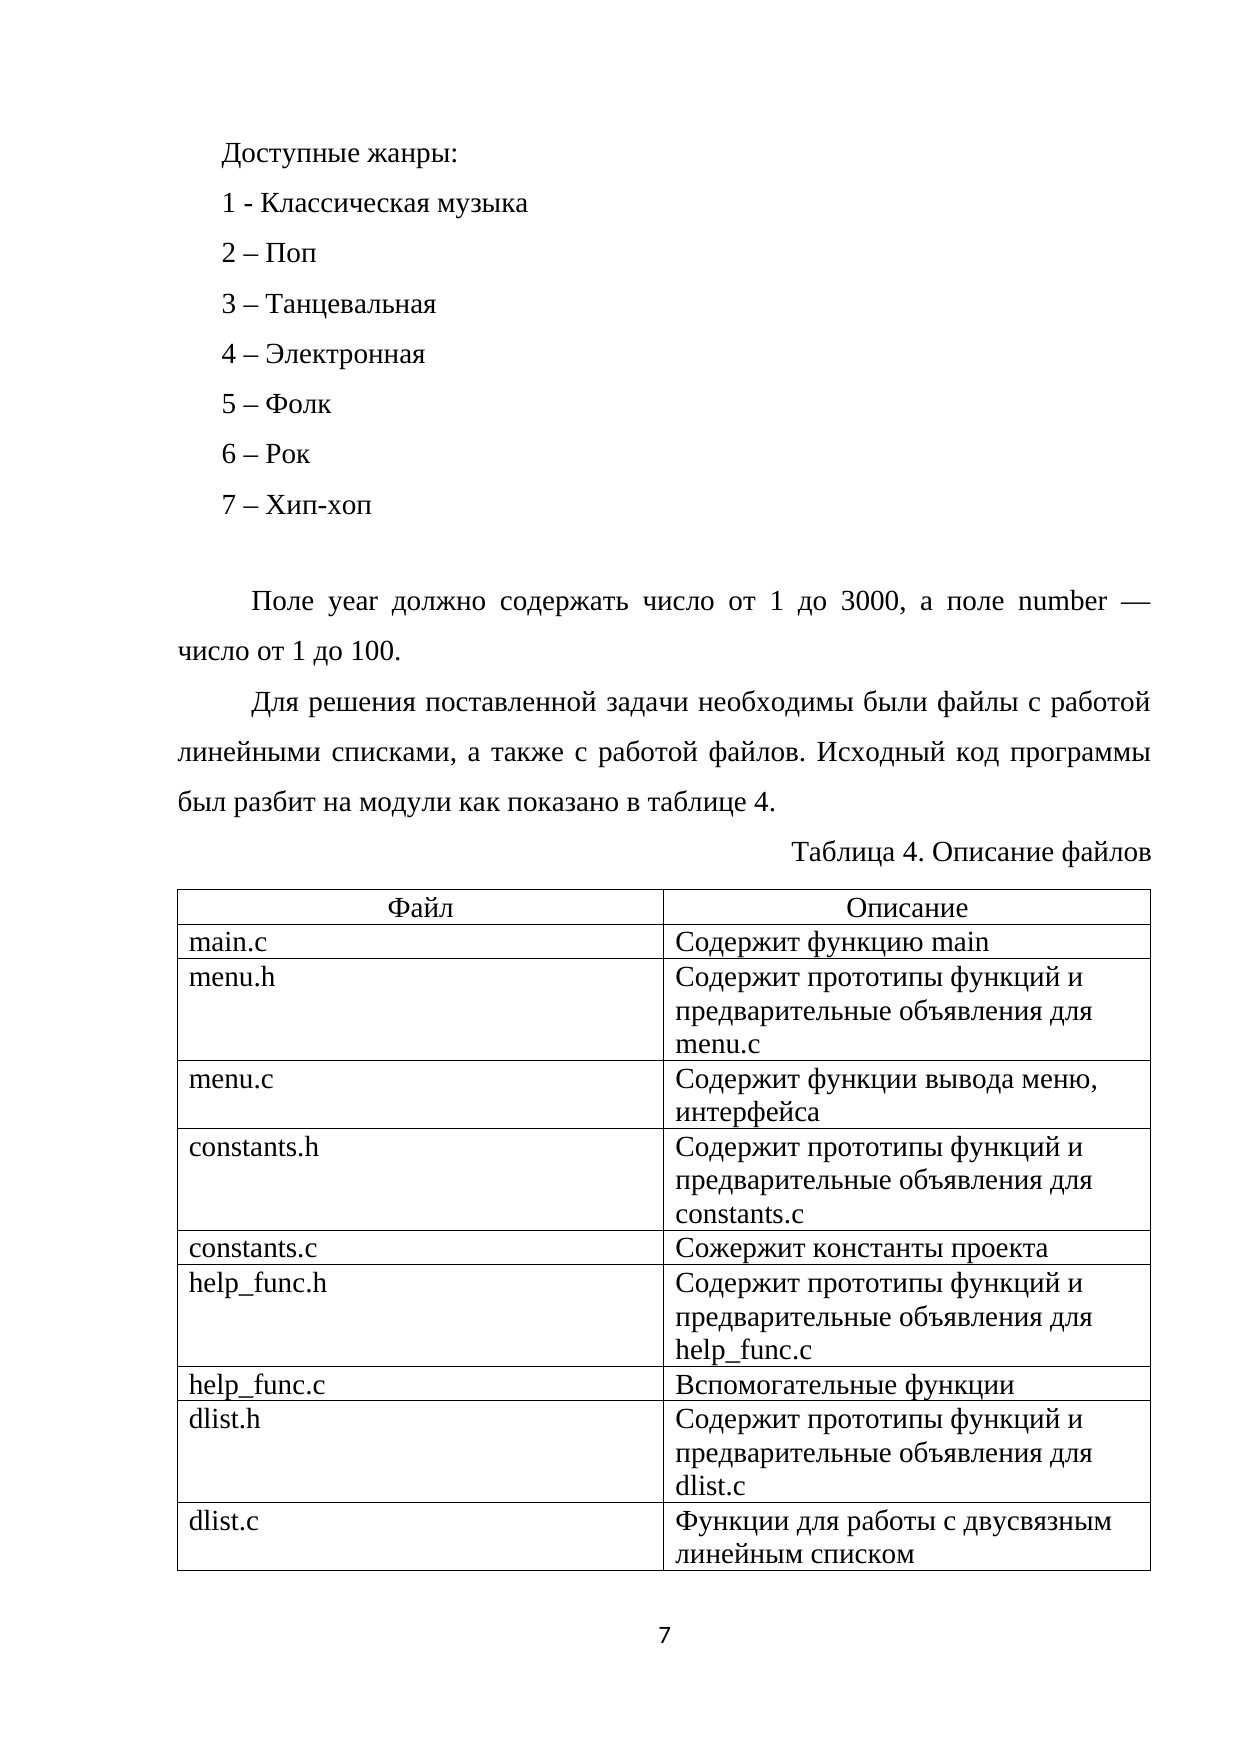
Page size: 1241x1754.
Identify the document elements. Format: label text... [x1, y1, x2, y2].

text Таблица 4. Описание файлов [177, 834, 1152, 868]
table_cell dlist.c [178, 1503, 663, 1570]
table_cell help_func.h [178, 1265, 663, 1366]
text Поле year должно содержать число от 1 до 3000, а поле number — число от 1 до 100. [177, 583, 1152, 667]
text 3 – Танцевальная [177, 286, 1152, 319]
table_header Файл [178, 890, 663, 923]
table_cell Содержит функцию main [664, 925, 1150, 958]
text Для решения поставленной задачи необходимы были файлы с работой линейными списками, а также с работой файлов. Исходный код программы был разбит на модули как показано в таблице 4. [177, 684, 1152, 818]
text 4 – Электронная [148, 336, 1152, 369]
table_cell Содержит прототипы функций и предварительные объявления для dlist.c [664, 1401, 1150, 1502]
text 5 – Фолк [148, 386, 1152, 420]
table_cell Содержит функции вывода меню, интерфейса [664, 1061, 1150, 1128]
table_cell help_func.c [178, 1367, 663, 1400]
table_cell constants.c [178, 1231, 663, 1264]
table_cell Вспомогательные функции [664, 1367, 1150, 1400]
table_cell Сожержит константы проекта [664, 1231, 1150, 1264]
table_cell dlist.h [178, 1401, 663, 1502]
text 1 - Классическая музыка [177, 185, 1152, 219]
table_cell Содержит прототипы функций и предварительные объявления для constants.c [664, 1129, 1150, 1229]
table_cell main.c [178, 925, 663, 958]
table_cell Содержит прототипы функций и предварительные объявления для menu.c [664, 959, 1150, 1060]
text 7 – Хип-хоп [148, 487, 1152, 521]
table_cell Функции для работы с двусвязным линейным списком [664, 1503, 1150, 1570]
text 6 – Рок [148, 437, 1152, 470]
table_cell menu.h [178, 959, 663, 1060]
table_cell Содержит прототипы функций и предварительные объявления для help_func.c [664, 1265, 1150, 1366]
table_cell constants.h [178, 1129, 663, 1229]
table_header Описание [664, 890, 1150, 923]
table_cell menu.c [178, 1061, 663, 1128]
text Доступные жанры: [177, 135, 1152, 168]
text 2 – Поп [177, 235, 1152, 269]
